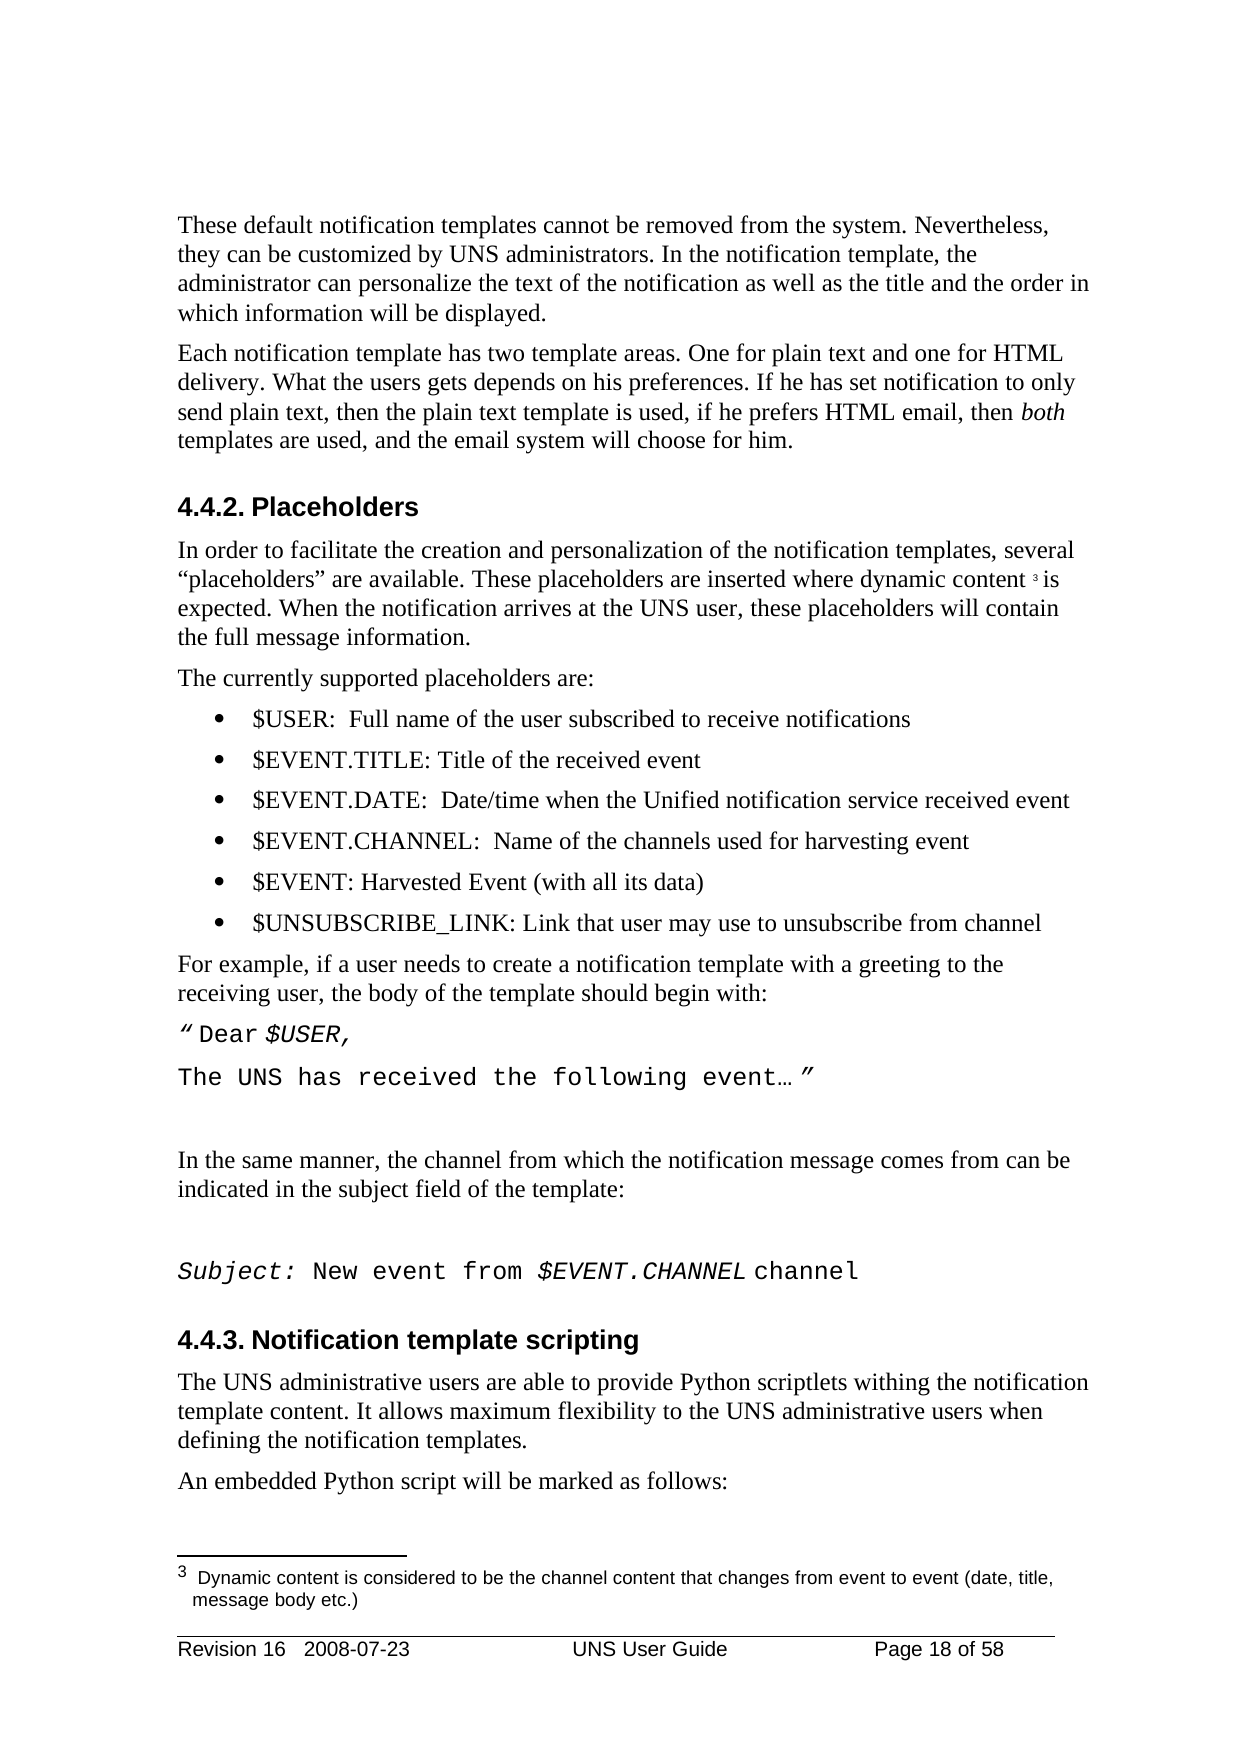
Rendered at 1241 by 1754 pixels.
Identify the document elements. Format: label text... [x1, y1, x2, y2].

text In the same manner, the channel from which the notification message comes from can be indicated in the subject field of the template: [177, 1145, 1092, 1203]
text Each notification template has two template areas. One for plain text and one for HTML delivery. What the users gets depends on his preferences. If he has set notification to only send plain text, then the plain text template is used, if he prefers HTML email, then both templates are used, and the email system will choose for him. [177, 338, 1092, 454]
text In order to facilitate the creation and personalization of the notification templates, several “placeholders” are available. These placeholders are inserted where dynamic content is expected. When the notification arrives at the UNS user, these placeholders will contain the full message information. [177, 535, 1092, 651]
text “ Dear $USER, [177, 1018, 1092, 1049]
text Subject: New event from $EVENT.CHANNEL channel [177, 1256, 1092, 1287]
text An embedded Python script will be marked as follows: [177, 1466, 1092, 1495]
list $EVENT.DATE: Date/time when the Unified notification service received event [215, 785, 1092, 814]
list $EVENT.CHANNEL: Name of the channels used for harvesting event [215, 826, 1092, 855]
text The UNS administrative users are able to provide Python scriptlets withing the notification template content. It allows maximum flexibility to the UNS administrative users when defining the notification templates. [177, 1367, 1092, 1454]
list $EVENT.TITLE: Title of the received event [215, 744, 1092, 773]
subtitle Notification template scripting [177, 1323, 1092, 1354]
list $USER: Full name of the user subscribed to receive notifications [215, 704, 1092, 733]
text For example, if a user needs to create a notification template with a greeting to the receiving user, the body of the template should begin with: [177, 949, 1092, 1007]
text Dynamic content is considered to be the channel content that changes from event to event (date, title, message body etc.) [177, 1562, 1092, 1610]
text The UNS has received the following event… ” [177, 1061, 1092, 1092]
text These default notification templates cannot be removed from the system. Nevertheless, they can be customized by UNS administrators. In the notification template, the administrator can personalize the text of the notification as well as the title and the order in which information will be displayed. [177, 210, 1092, 326]
list $UNSUBSCRIBE_LINK: Link that user may use to unsubscribe from channel [215, 908, 1092, 937]
subtitle Placeholders [177, 491, 1092, 522]
list $EVENT: Harvested Event (with all its data) [215, 867, 1092, 896]
text The currently supported placeholders are: [177, 663, 1092, 692]
